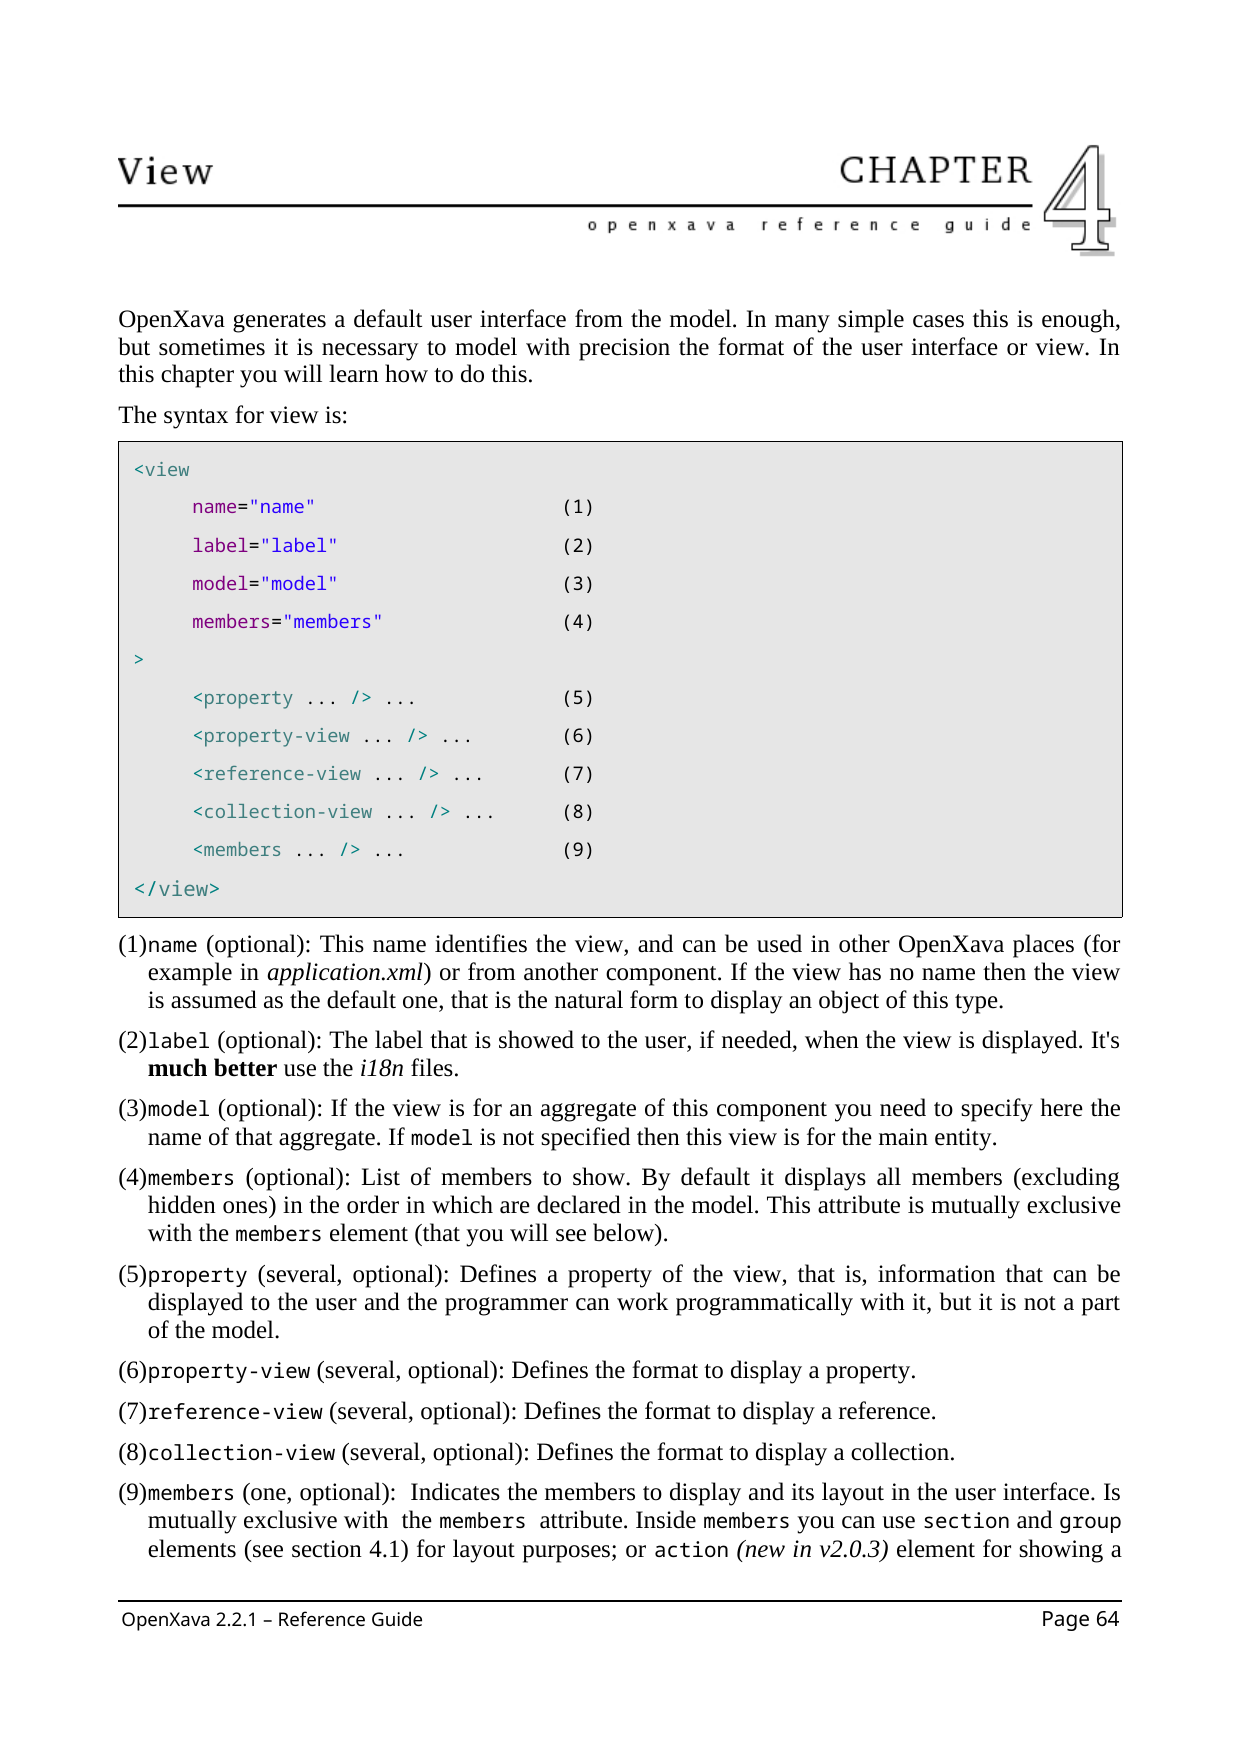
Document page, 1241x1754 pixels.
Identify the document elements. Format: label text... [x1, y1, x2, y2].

picture [118, 118, 1122, 288]
text <view [119, 442, 1122, 479]
text name="name" (1) [119, 479, 1122, 517]
list collection-view (several, optional): Defines the format to display a collection. [118, 1438, 1122, 1466]
text The syntax for view is: [118, 401, 1122, 428]
subtitle View [118, 288, 1122, 293]
list members (optional): List of members to show. By default it displays all members (excluding hidden ones) in the order in which are declared in the model. This attribute is mutually exclusive with the members element (that you will see below). [118, 1163, 1122, 1247]
list reference-view (several, optional): Defines the format to display a reference. [118, 1397, 1122, 1425]
text <property ... /> ... (5) [119, 669, 1122, 707]
text members="members" (4) [119, 593, 1122, 631]
text > [119, 631, 1122, 669]
list name (optional): This name identifies the view, and can be used in other OpenXava places (for example in application.xml) or from another component. If the view has no name then the view is assumed as the default one, that is the natural form to display an object of this type. [118, 930, 1122, 1013]
text <property-view ... /> ... (6) [119, 707, 1122, 745]
list property-view (several, optional): Defines the format to display a property. [118, 1356, 1122, 1384]
list members (one, optional): Indicates the members to display and its layout in the user interface. Is mutually exclusive with the members attribute. Inside members you can use section and group elements (see section 4.1) for layout purposes; or action (new in v2.0.3) element for showing a [118, 1478, 1122, 1563]
text model="model" (3) [119, 555, 1122, 593]
list model (optional): If the view is for an aggregate of this component you need to specify here the name of that aggregate. If model is not specified then this view is for the main entity. [118, 1094, 1122, 1151]
text <reference-view ... /> ... (7) [119, 745, 1122, 783]
text <members ... /> ... (9) [119, 821, 1122, 859]
text label="label" (2) [119, 517, 1122, 555]
text </view> [119, 859, 1122, 917]
text <collection-view ... /> ... (8) [119, 783, 1122, 821]
text OpenXava generates a default user interface from the model. In many simple cases this is enough, but sometimes it is necessary to model with precision the format of the user interface or view. In this chapter you will learn how to do this. [118, 305, 1122, 388]
list label (optional): The label that is showed to the user, if needed, when the view is displayed. It's much better use the i18n files. [118, 1026, 1122, 1082]
list property (several, optional): Defines a property of the view, that is, information that can be displayed to the user and the programmer can work programmatically with it, but it is not a part of the model. [118, 1260, 1122, 1344]
